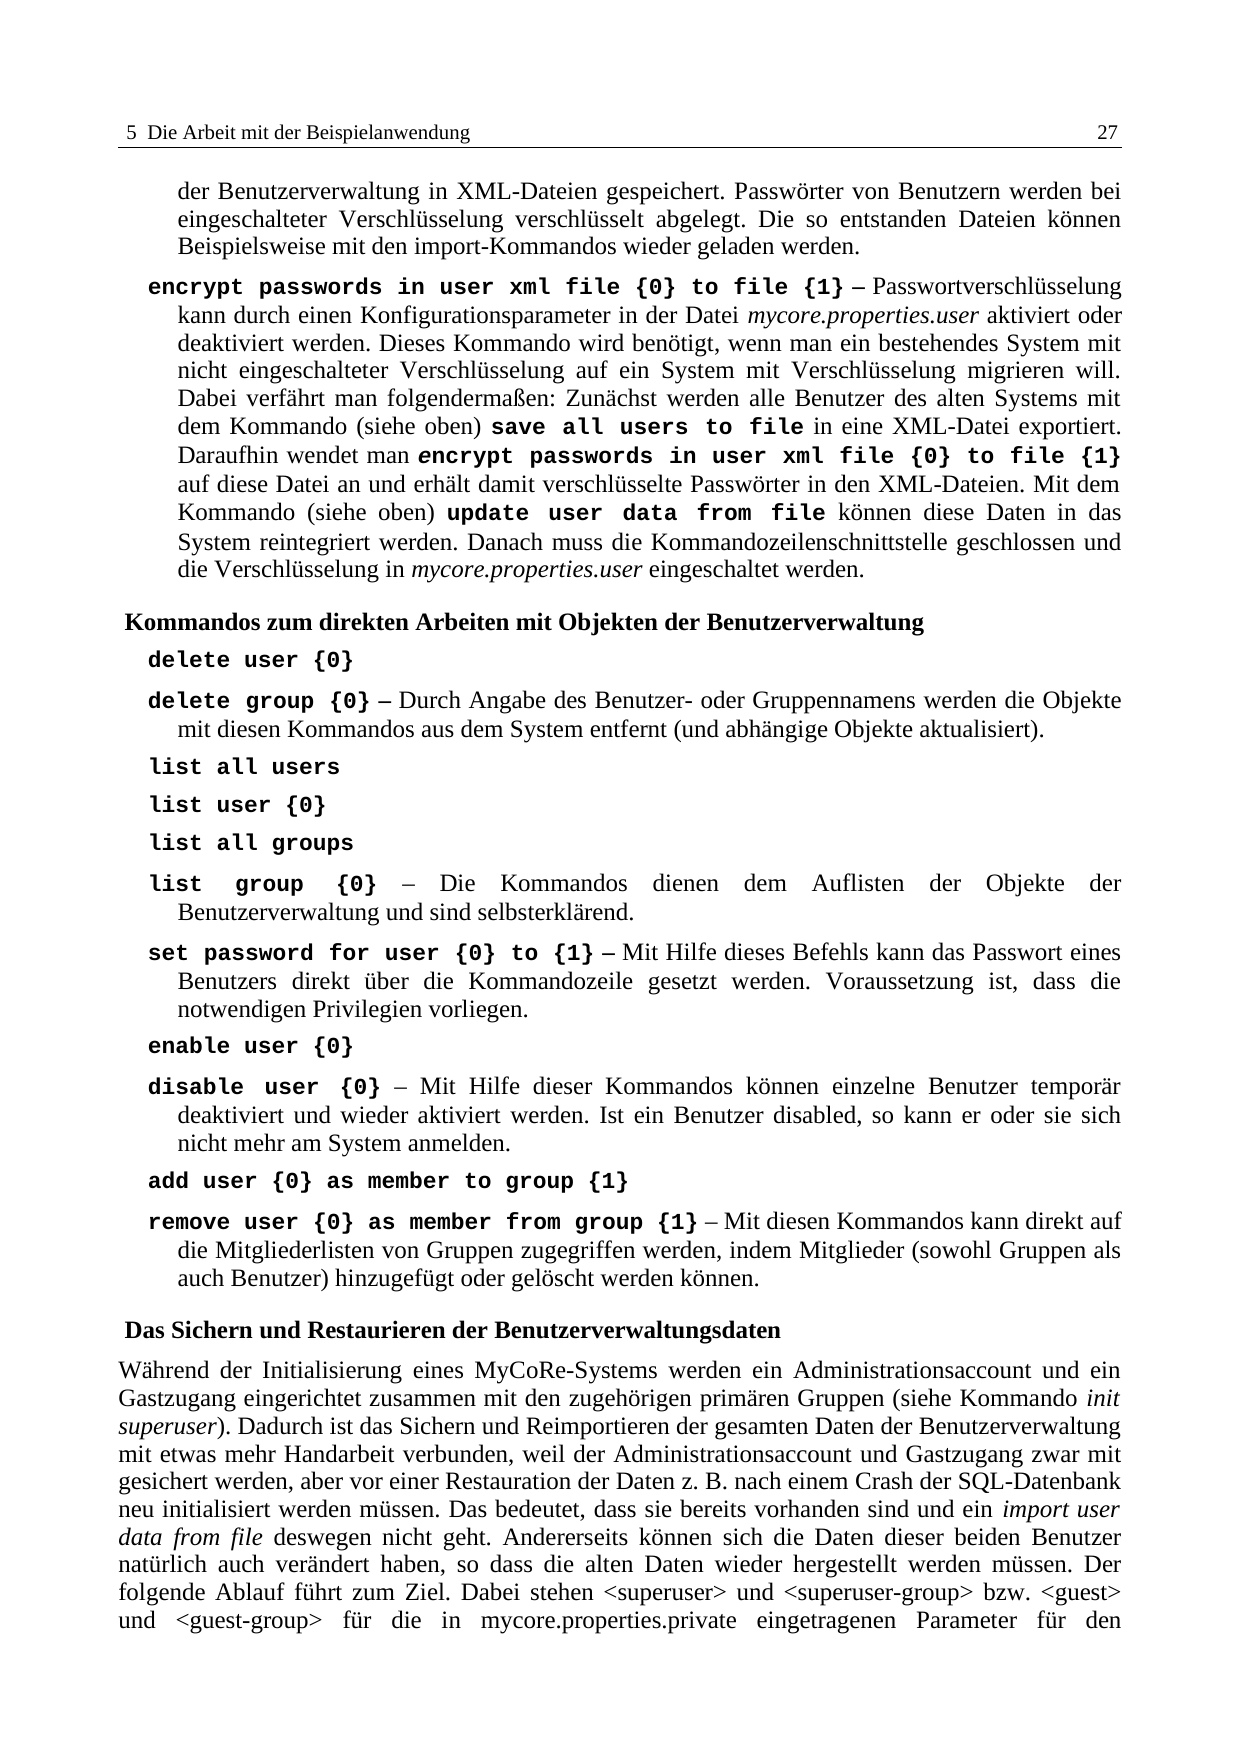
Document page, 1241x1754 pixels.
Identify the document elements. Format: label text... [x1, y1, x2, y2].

text delete user {0} [148, 648, 1122, 674]
text list all groups [148, 831, 1122, 857]
text encrypt passwords in user xml file {0} to file {1} – Passwortverschlüsselung kann durch einen Konfigurationsparameter in der Datei mycore.properties.user aktiviert oder deaktiviert werden. Dieses Kommando wird benötigt, wenn man ein bestehendes System mit nicht eingeschalteter Verschlüsselung auf ein System mit Verschlüsselung migrieren will. Dabei verfährt man folgendermaßen: Zunächst werden alle Benutzer des alten Systems mit dem Kommando (siehe oben) save all users to file in eine XML-Datei exportiert. Daraufhin wendet man encrypt passwords in user xml file {0} to file {1} auf diese Datei an und erhält damit verschlüsselte Passwörter in den XML-Dateien. Mit dem Kommando (siehe oben) update user data from file können diese Daten in das System reintegriert werden. Danach muss die Kommandozeilenschnittstelle geschlossen und die Verschlüsselung in mycore.properties.user eingeschaltet werden. [148, 272, 1122, 583]
text add user {0} as member to group {1} [148, 1169, 1122, 1195]
text list user {0} [148, 793, 1122, 819]
text remove user {0} as member from group {1} – Mit diesen Kommandos kann direkt auf die Mitgliederlisten von Gruppen zugegriffen werden, indem Mitglieder (sowohl Gruppen als auch Benutzer) hinzugefügt oder gelöscht werden können. [148, 1207, 1122, 1291]
text der Benutzerverwaltung in XML-Dateien gespeichert. Passwörter von Benutzern werden bei eingeschalteter Verschlüsselung verschlüsselt abgelegt. Die so entstanden Dateien können Beispielsweise mit den import-Kommandos wieder geladen werden. [148, 177, 1122, 260]
text Während der Initialisierung eines MyCoRe-Systems werden ein Administrationsaccount und ein Gastzugang eingerichtet zusammen mit den zugehörigen primären Gruppen (siehe Kommando init superuser). Dadurch ist das Sichern und Reimportieren der gesamten Daten der Benutzerverwaltung mit etwas mehr Handarbeit verbunden, weil der Administrationsaccount und Gastzugang zwar mit gesichert werden, aber vor einer Restauration der Daten z. B. nach einem Crash der SQL-Datenbank neu initialisiert werden müssen. Das bedeutet, dass sie bereits vorhanden sind und ein import user data from file deswegen nicht geht. Andererseits können sich die Daten dieser beiden Benutzer natürlich auch verändert haben, so dass die alten Daten wieder hergestellt werden müssen. Der folgende Ablauf führt zum Ziel. Dabei stehen <superuser> und <superuser-group> bzw. <guest> und <guest-group> für die in mycore.properties.private eingetragenen Parameter für den [118, 1357, 1122, 1634]
text disable user {0} – Mit Hilfe dieser Kommandos können einzelne Benutzer temporär deaktiviert und wieder aktiviert werden. Ist ein Benutzer disabled, so kann er oder sie sich nicht mehr am System anmelden. [148, 1072, 1122, 1157]
subtitle Kommandos zum direkten Arbeiten mit Objekten der Benutzerverwaltung [118, 608, 1122, 636]
text set password for user {0} to {1} – Mit Hilfe dieses Befehls kann das Passwort eines Benutzers direkt über die Kommandozeile gesetzt werden. Voraussetzung ist, dass die notwendigen Privilegien vorliegen. [148, 938, 1122, 1022]
text list all users [148, 755, 1122, 781]
text delete group {0} – Durch Angabe des Benutzer- oder Gruppennamens werden die Objekte mit diesen Kommandos aus dem System entfernt (und abhängige Objekte aktualisiert). [148, 686, 1122, 743]
text enable user {0} [148, 1034, 1122, 1061]
subtitle Das Sichern und Restaurieren der Benutzerverwaltungsdaten [118, 1316, 1122, 1344]
text list group {0} – Die Kommandos dienen dem Auflisten der Objekte der Benutzerverwaltung und sind selbsterklärend. [148, 869, 1122, 926]
